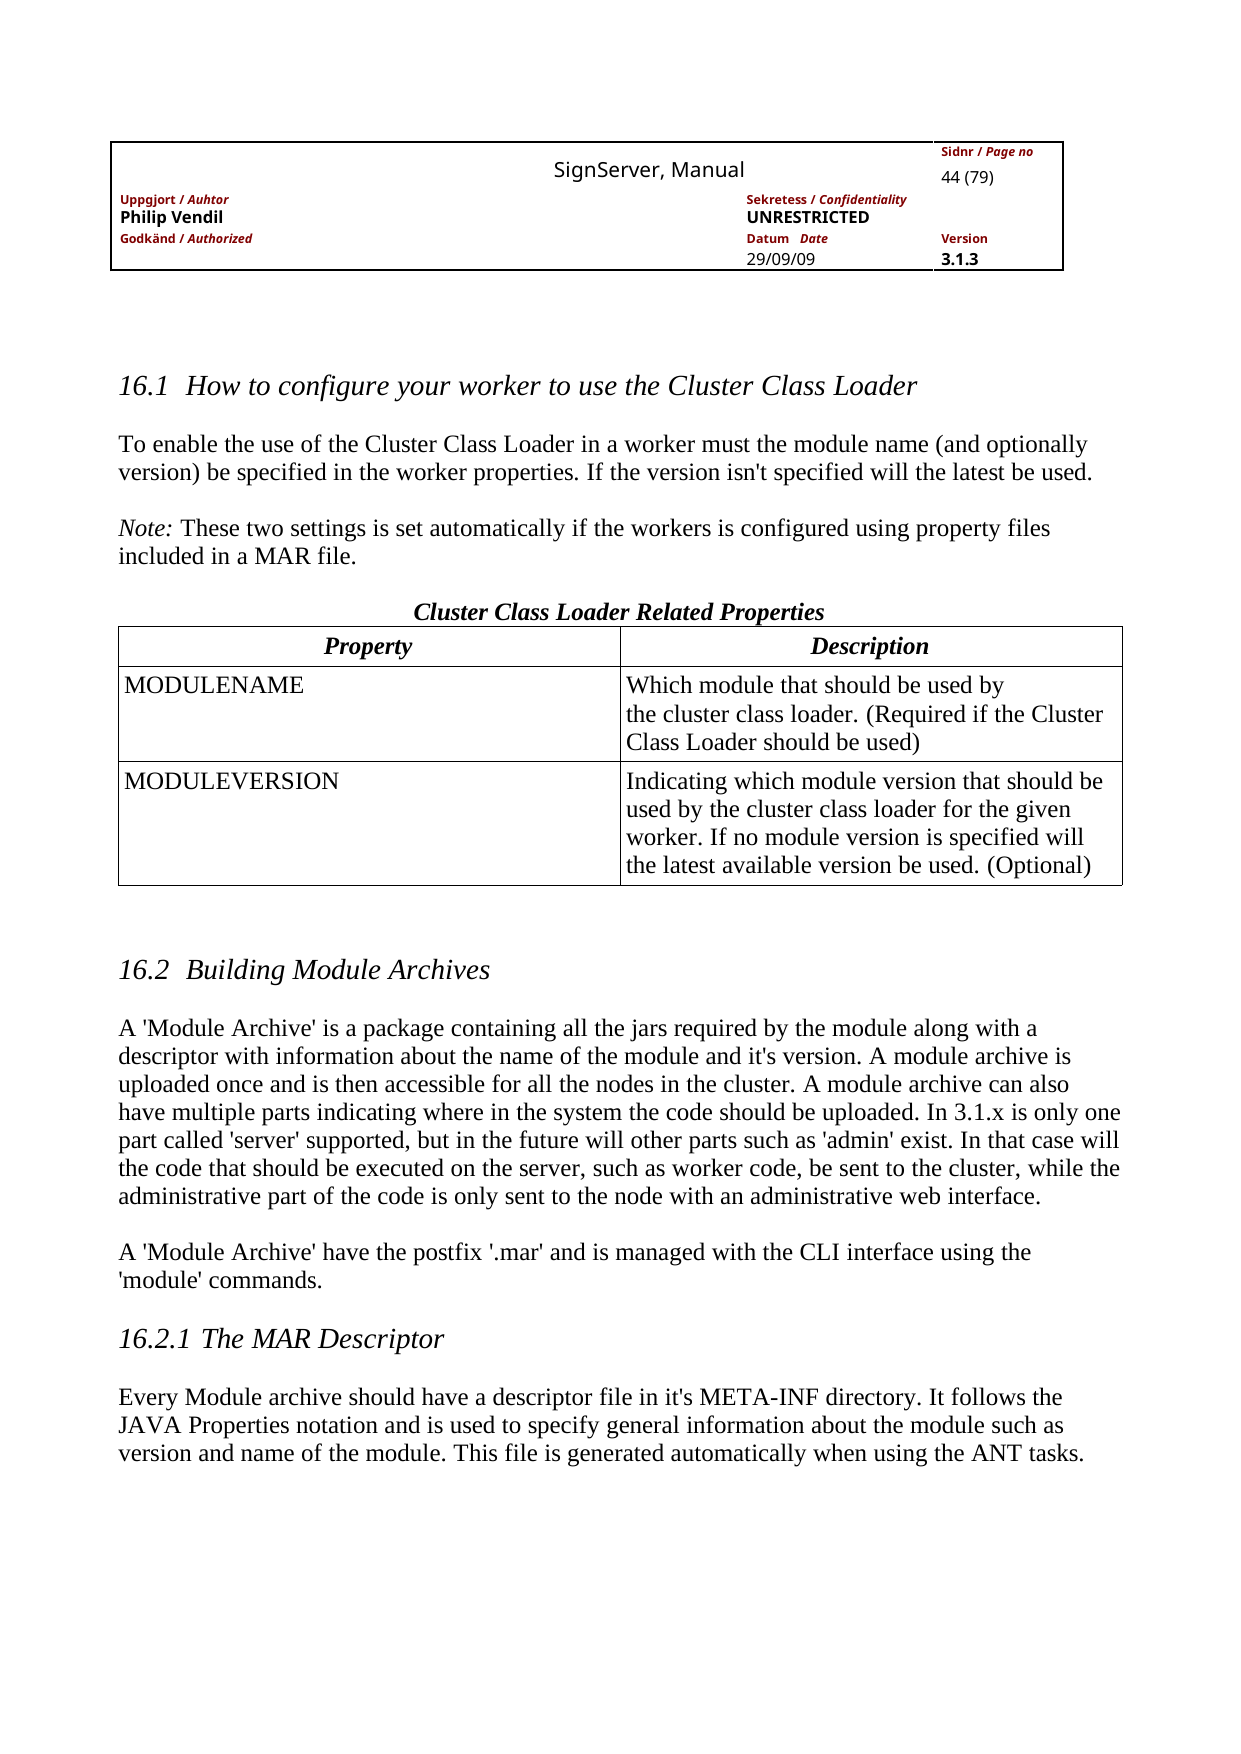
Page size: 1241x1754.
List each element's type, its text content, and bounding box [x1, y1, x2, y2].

text Every Module archive should have a descriptor file in it's META-INF directory. It follows the JAVA Properties notation and is used to specify general information about the module such as version and name of the module. This file is generated automatically when using the ANT tasks. [118, 1383, 1122, 1467]
table_header Property [119, 627, 620, 666]
subtitle The MAR Descriptor [118, 1322, 1122, 1355]
subtitle Building Module Archives [118, 953, 1122, 986]
table_header Description [621, 627, 1122, 666]
text Cluster Class Loader Related Properties [118, 598, 1122, 626]
table_cell MODULEVERSION [119, 762, 620, 885]
table_cell Indicating which module version that should be used by the cluster class loader for the given worker. If no module version is specified will the latest available version be used. (Optional) [621, 762, 1122, 885]
text A 'Module Archive' is a package containing all the jars required by the module along with a descriptor with information about the name of the module and it's version. A module archive is uploaded once and is then accessible for all the nodes in the cluster. A module archive can also have multiple parts indicating where in the system the code should be uploaded. In 3.1.x is only one part called 'server' supported, but in the future will other parts such as 'admin' exist. In that case will the code that should be executed on the server, such as worker code, be sent to the cluster, while the administrative part of the code is only sent to the node with an administrative web interface. [118, 1014, 1122, 1210]
table_cell MODULENAME [119, 667, 620, 761]
text To enable the use of the Cluster Class Loader in a worker must the module name (and optionally version) be specified in the worker properties. If the version isn't specified will the latest be used. [118, 430, 1122, 486]
text Note: These two settings is set automatically if the workers is configured using property files included in a MAR file. [118, 514, 1122, 570]
text A 'Module Archive' have the postfix '.mar' and is managed with the CLI interface using the 'module' commands. [118, 1238, 1122, 1294]
subtitle How to configure your worker to use the Cluster Class Loader [118, 369, 1122, 402]
table_cell Which module that should be used by the cluster class loader. (Required if the Cluster Class Loader should be used) [621, 667, 1122, 761]
